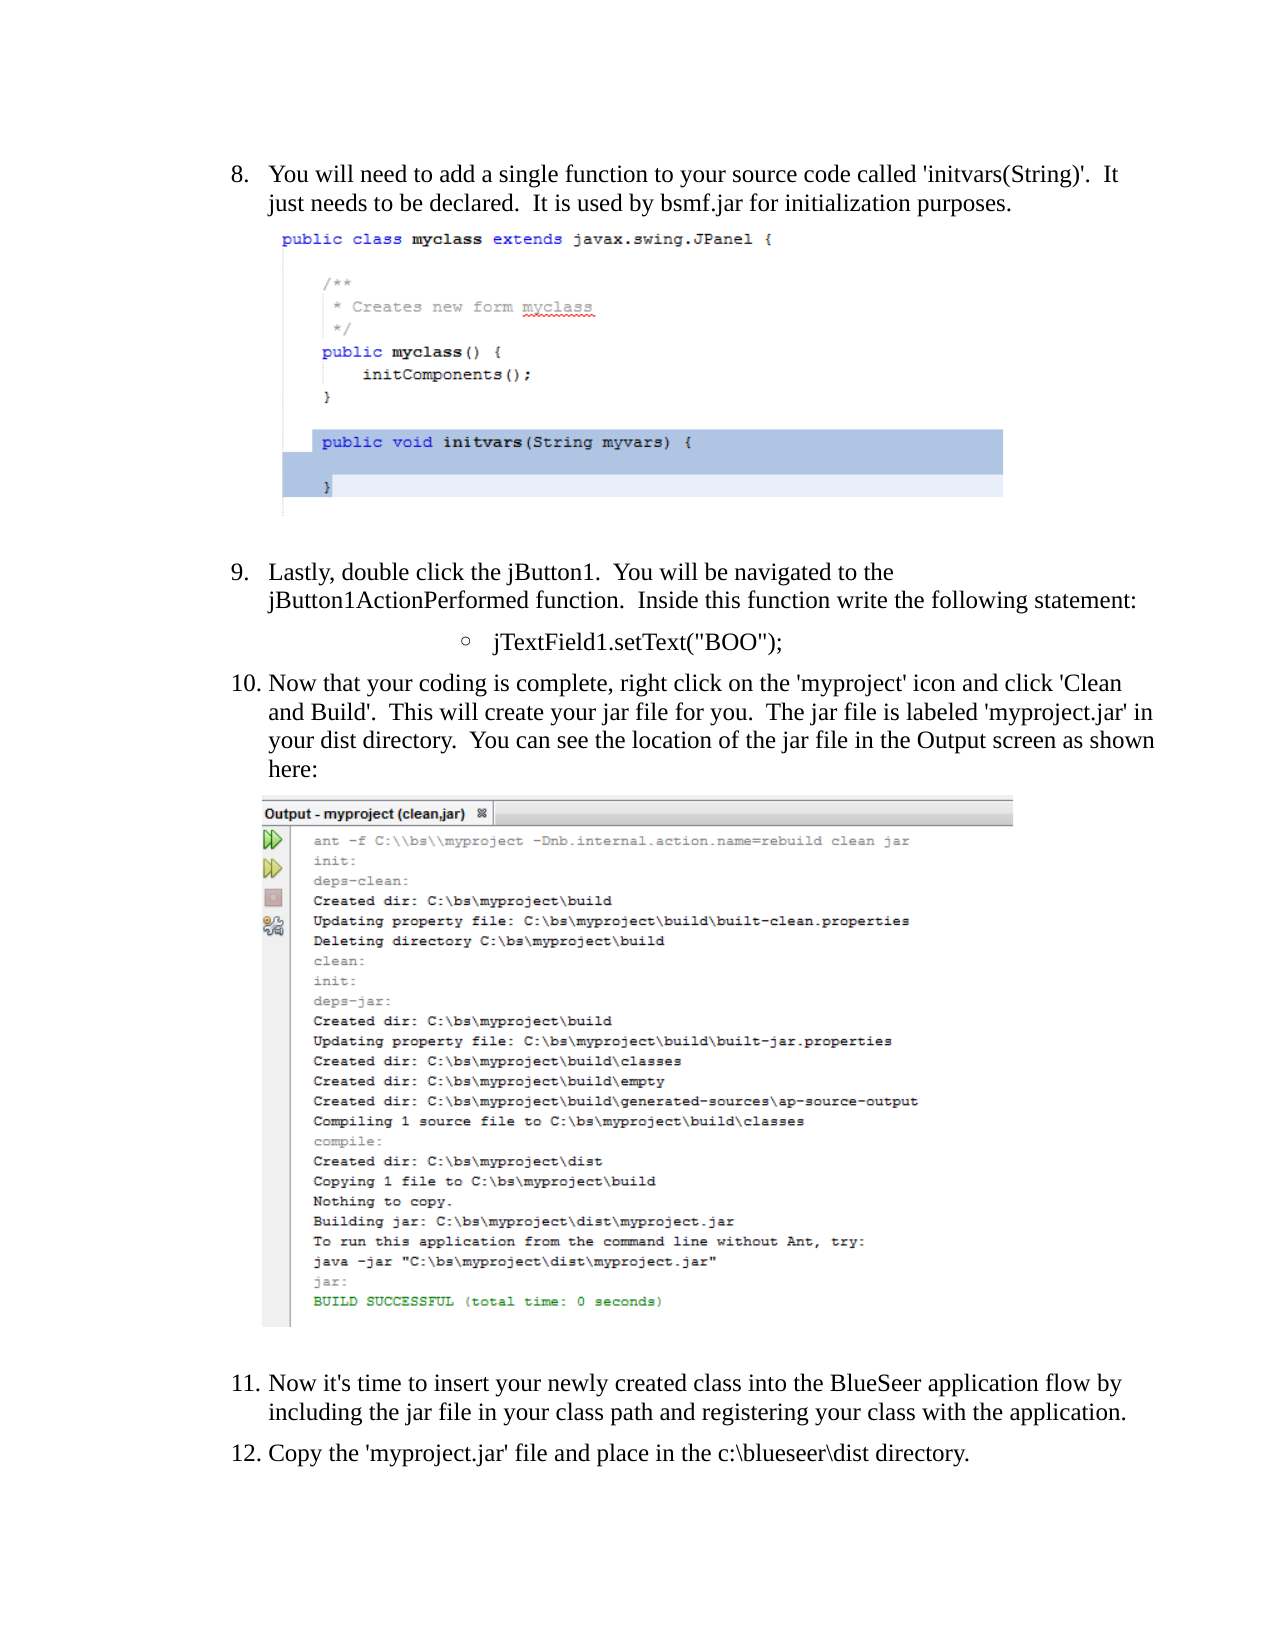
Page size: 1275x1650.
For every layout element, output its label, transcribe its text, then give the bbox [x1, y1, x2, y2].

list Now that your coding is complete, right click on the 'myproject' icon and click 'Clean and Build'. This will create your jar file for you. The jar file is labeled 'myproject.jar' in your dist directory. You can see the location of the jar file in the Output screen as shown here: [231, 668, 1157, 783]
list Lastly, double click the jButton1. You will be navigated to the jButton1ActionPerformed function. Inside this function write the following statement: [231, 557, 1157, 614]
list Now it's time to insert your newly created class into the BlueSeer application flow by including the jar file in your class path and registering your class with the application. [231, 1368, 1157, 1426]
picture [271, 229, 1004, 516]
list Copy the 'myproject.jar' file and place in the c:\blueseer\dist directory. [231, 1438, 1157, 1467]
list jTextField1.setText("BOO"); [456, 627, 1157, 656]
picture [261, 795, 1014, 1327]
list You will need to add a single function to your source code called 'initvars(String)'. It just needs to be declared. It is used by bsmf.jar for initialization purposes. [231, 159, 1157, 217]
